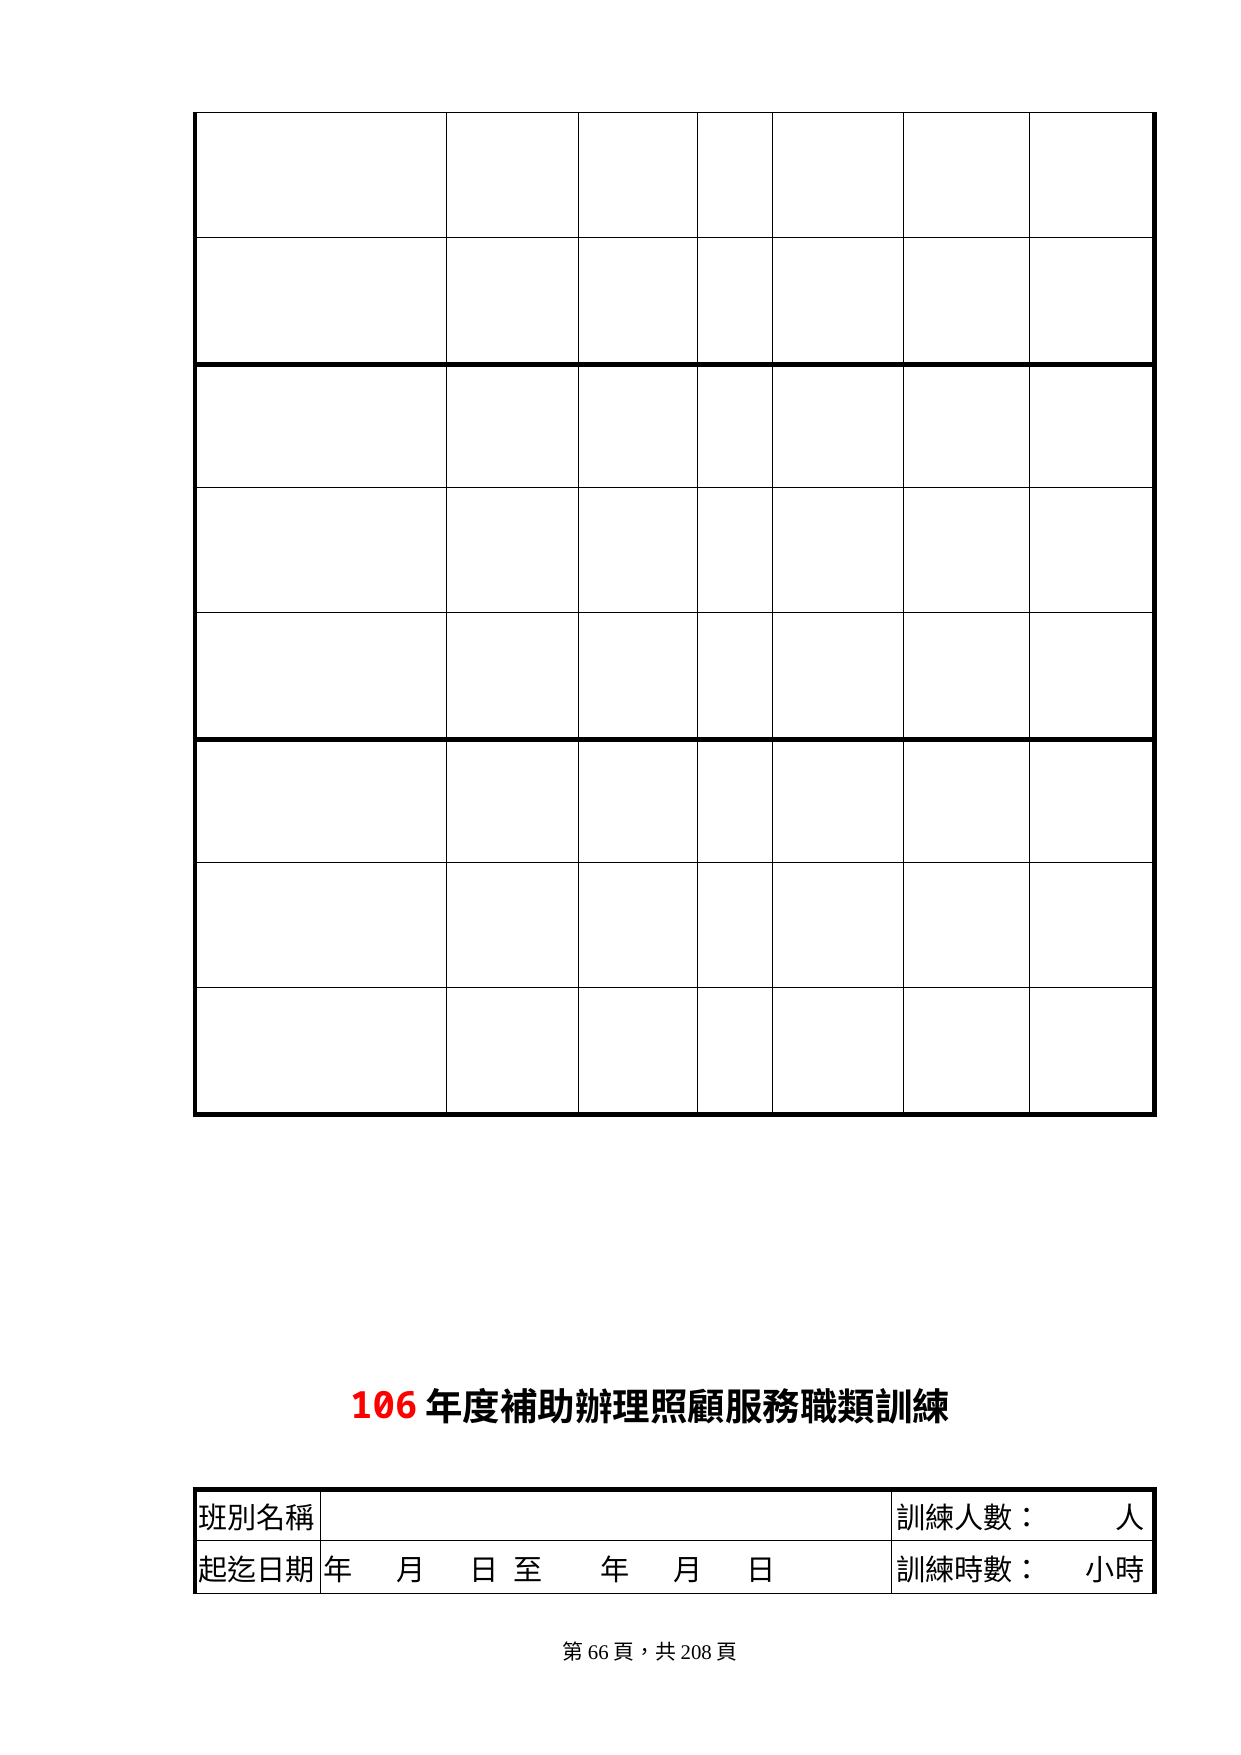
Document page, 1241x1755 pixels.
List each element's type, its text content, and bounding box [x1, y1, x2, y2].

table_cell [1030, 367, 1152, 487]
table_cell [197, 113, 446, 237]
table_cell [1030, 613, 1152, 737]
table_cell [698, 238, 772, 362]
table_cell [698, 488, 772, 612]
table_cell [773, 613, 903, 737]
table_cell [197, 238, 446, 362]
table_header [321, 1492, 891, 1540]
table_cell [447, 238, 578, 362]
table_cell [1030, 488, 1152, 612]
table_cell [197, 988, 446, 1112]
table_cell [579, 742, 697, 862]
table_cell 年 月 日 至 年 月 日 [321, 1541, 891, 1593]
table_cell [698, 613, 772, 737]
table_cell [904, 113, 1029, 237]
table_cell [197, 742, 446, 862]
table_cell [698, 742, 772, 862]
table_cell [773, 488, 903, 612]
table_cell [773, 238, 903, 362]
table_cell [698, 988, 772, 1112]
table_cell [904, 488, 1029, 612]
table_cell [579, 367, 697, 487]
table_cell [579, 488, 697, 612]
table_cell [447, 488, 578, 612]
table_cell [1030, 113, 1152, 237]
table_cell [904, 863, 1029, 987]
table_cell [579, 863, 697, 987]
table_cell [579, 238, 697, 362]
table_cell [1030, 988, 1152, 1112]
table_cell [197, 488, 446, 612]
table_cell [773, 367, 903, 487]
table_cell [447, 742, 578, 862]
table_cell [579, 988, 697, 1112]
table_cell [773, 113, 903, 237]
table_cell 訓練時數： 小時 [892, 1541, 1152, 1593]
table_cell 起迄日期 [197, 1541, 320, 1593]
table_cell [698, 367, 772, 487]
table_cell [904, 742, 1029, 862]
table_cell [447, 613, 578, 737]
table_cell [904, 988, 1029, 1112]
table_cell [197, 613, 446, 737]
table_header 班別名稱 [197, 1492, 320, 1540]
table_cell [773, 742, 903, 862]
table_cell [698, 113, 772, 237]
table_cell [904, 238, 1029, 362]
table_cell [197, 863, 446, 987]
table_cell [773, 988, 903, 1112]
table_cell [447, 113, 578, 237]
table_cell [447, 367, 578, 487]
text 106年度補助辦理照顧服務職類訓練 [177, 1362, 1122, 1424]
table_cell [579, 113, 697, 237]
table_cell [904, 367, 1029, 487]
table_cell [1030, 238, 1152, 362]
table_cell [197, 367, 446, 487]
table_cell [698, 863, 772, 987]
table_cell [1030, 742, 1152, 862]
table_cell [447, 988, 578, 1112]
table_cell [579, 613, 697, 737]
table_cell [773, 863, 903, 987]
table_cell [1030, 863, 1152, 987]
table_cell [904, 613, 1029, 737]
table_header 訓練人數： 人 [892, 1492, 1152, 1540]
table_cell [447, 863, 578, 987]
